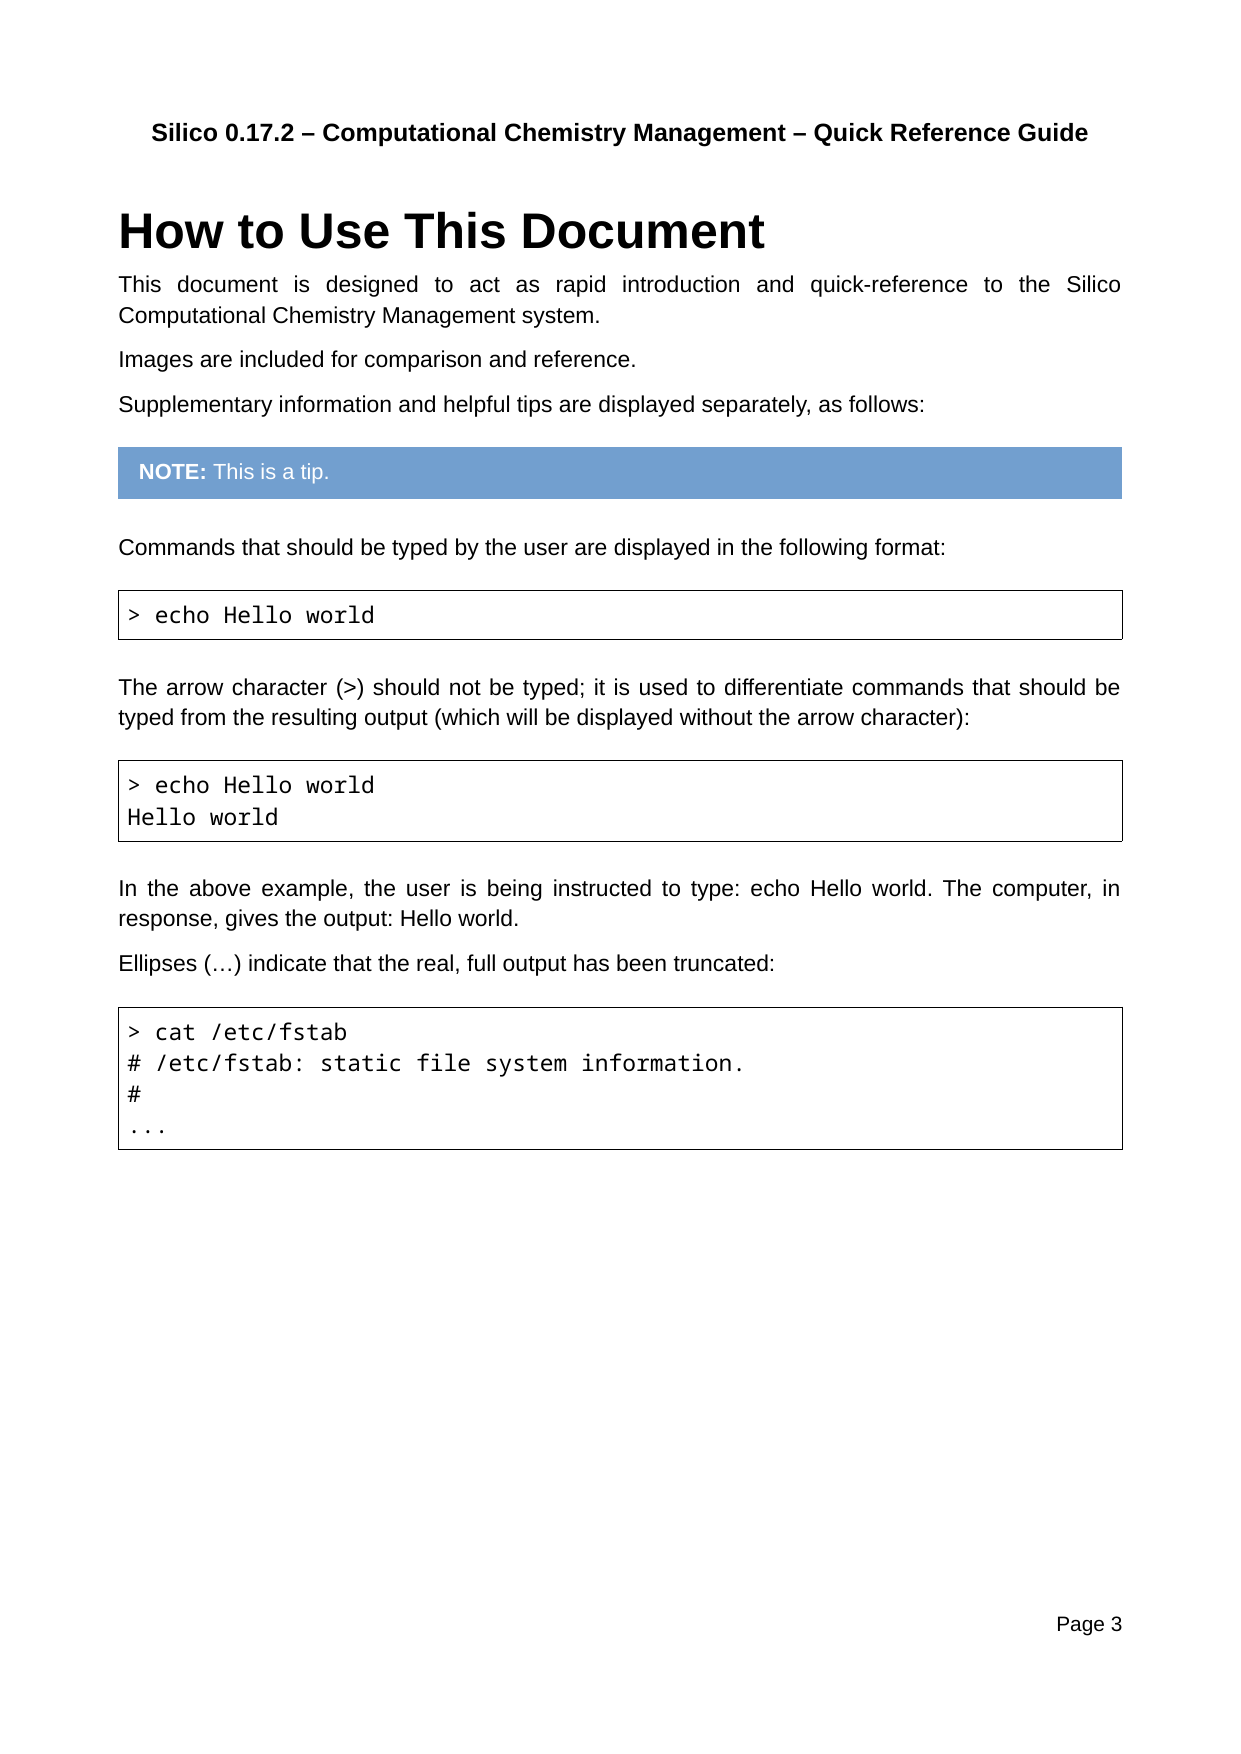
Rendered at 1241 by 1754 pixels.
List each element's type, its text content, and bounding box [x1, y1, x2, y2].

text [119, 591, 1122, 639]
text # /etc/fstab: static file system information. [127, 1047, 1113, 1078]
text [118, 578, 1122, 590]
text Supplementary information and helpful tips are displayed separately, as follows: [118, 391, 1122, 417]
text # [127, 1078, 1113, 1109]
text Hello world [127, 801, 1113, 832]
text This document is designed to act as rapid introduction and quick-reference to the Silico Computational Chemistry Management system. [118, 271, 1122, 328]
subtitle How to Use This Document [118, 201, 1122, 259]
text The arrow character (>) should not be typed; it is used to differentiate commands that should be typed from the resulting output (which will be displayed without the arrow character): [118, 640, 1122, 730]
text [119, 761, 1122, 841]
text > cat /etc/fstab [127, 1016, 1113, 1047]
text Commands that should be typed by the user are displayed in the following format: [118, 499, 1122, 560]
text > echo Hello world [127, 599, 1113, 630]
text Ellipses (…) indicate that the real, full output has been truncated: [118, 950, 1122, 976]
text [118, 436, 1122, 447]
text > echo Hello world [127, 769, 1113, 801]
text NOTE: This is a tip. [139, 459, 1101, 484]
text ... [127, 1109, 1113, 1141]
text Images are included for comparison and reference. [118, 346, 1122, 373]
text In the above example, the user is being instructed to type: echo Hello world. The computer, in response, gives the output: Hello world. [118, 842, 1122, 931]
text [118, 748, 1122, 760]
